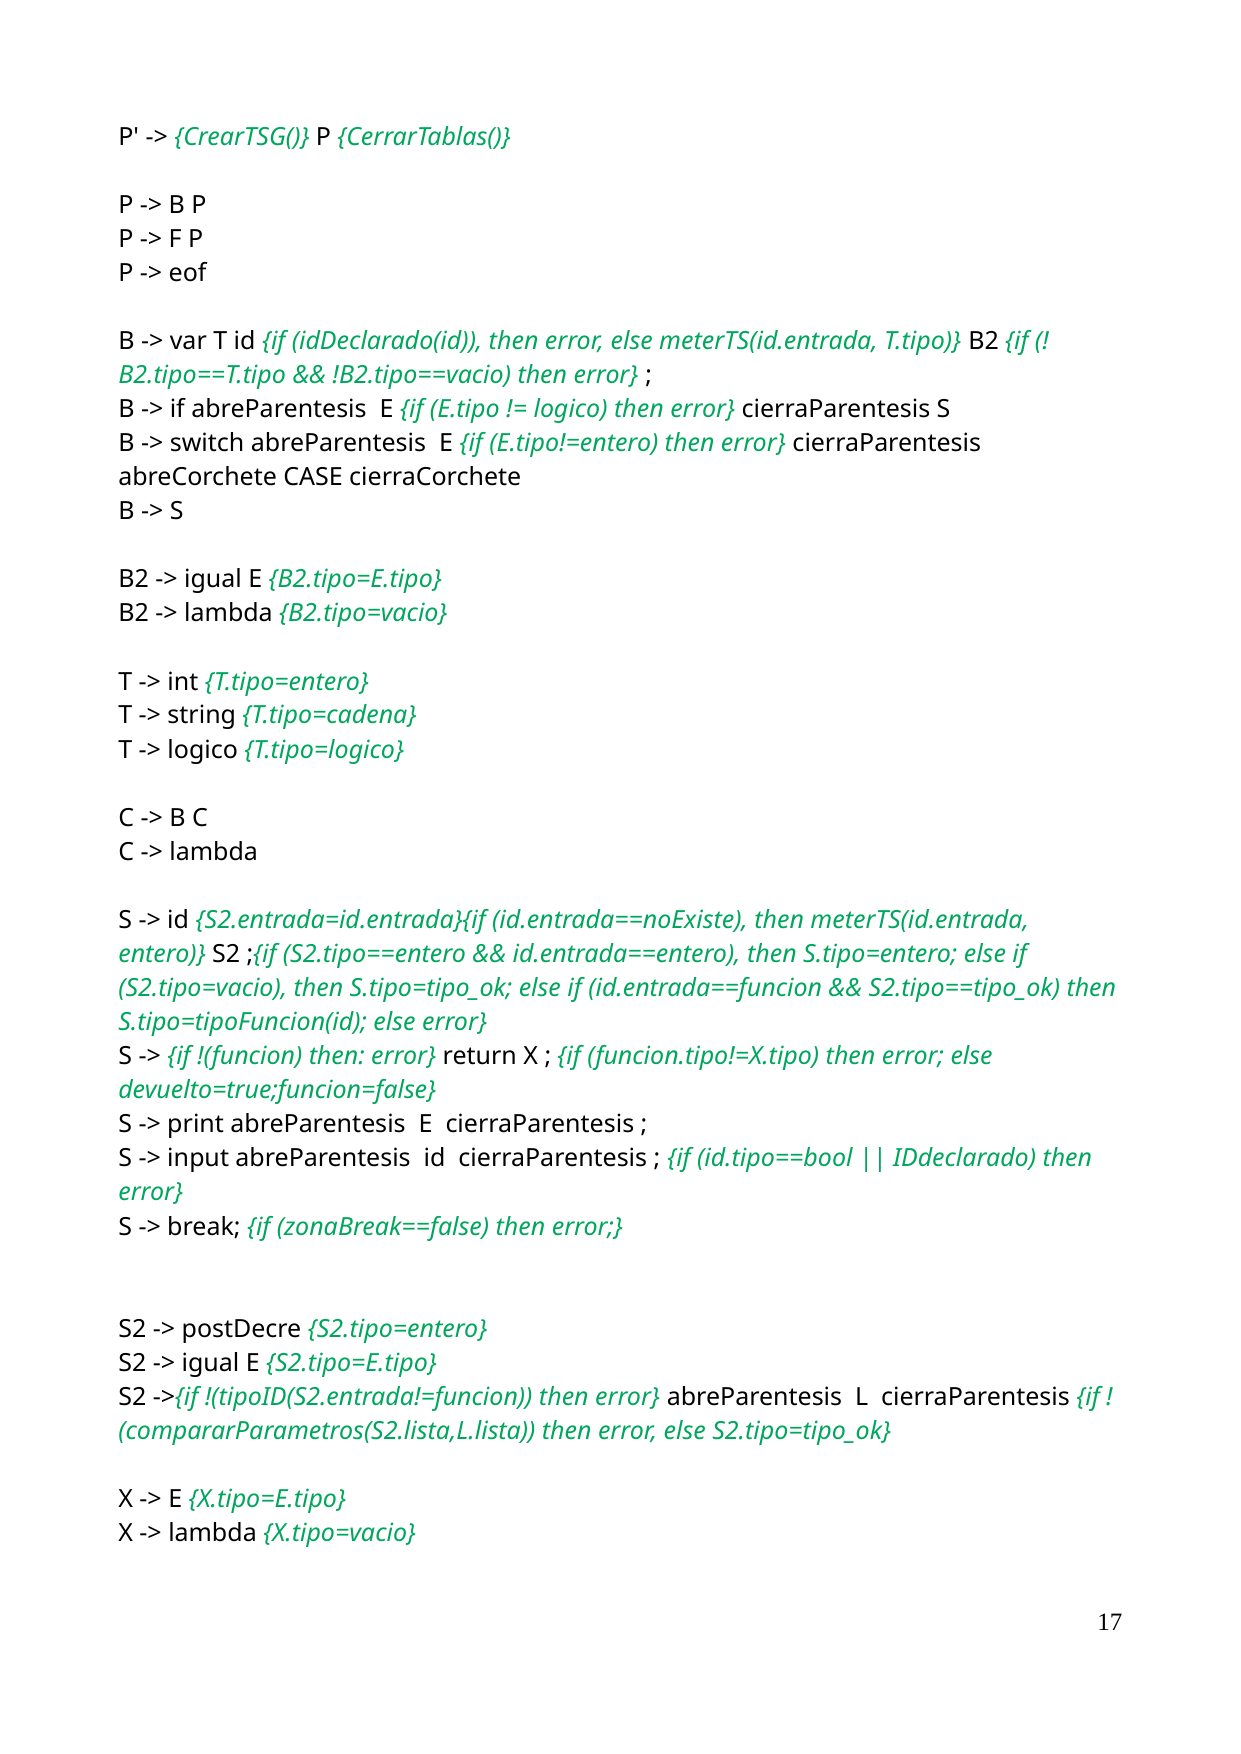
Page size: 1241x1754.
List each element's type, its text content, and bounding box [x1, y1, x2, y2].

text B2 -> igual E {B2.tipo=E.tipo} [118, 561, 1122, 595]
text C -> B C [118, 799, 1122, 833]
text S -> {if !(funcion) then: error} return X ; {if (funcion.tipo!=X.tipo) then error; else devuelto=true;funcion=false} [118, 1038, 1122, 1106]
text P' -> {CrearTSG()} P {CerrarTablas()} [118, 118, 1122, 152]
text B -> S [118, 493, 1122, 527]
text C -> lambda [118, 833, 1122, 867]
text P -> eof [118, 254, 1122, 288]
text S2 -> igual E {S2.tipo=E.tipo} [118, 1344, 1122, 1378]
text S -> id {S2.entrada=id.entrada}{if (id.entrada==noExiste), then meterTS(id.entrada, entero)} S2 ;{if (S2.tipo==entero && id.entrada==entero), then S.tipo=entero; else if (S2.tipo=vacio), then S.tipo=tipo_ok; else if (id.entrada==funcion && S2.tipo==tipo_ok) then S.tipo=tipoFuncion(id); else error} [118, 902, 1122, 1038]
text S2 ->{if !(tipoID(S2.entrada!=funcion)) then error} abreParentesis L cierraParentesis {if !(compararParametros(S2.lista,L.lista)) then error, else S2.tipo=tipo_ok} [118, 1378, 1122, 1447]
text S -> break; {if (zonaBreak==false) then error;} [118, 1208, 1122, 1242]
text X -> E {X.tipo=E.tipo} [118, 1481, 1122, 1515]
text B -> if abreParentesis E {if (E.tipo != logico) then error} cierraParentesis S [118, 391, 1122, 425]
text B -> switch abreParentesis E {if (E.tipo!=entero) then error} cierraParentesis abreCorchete CASE cierraCorchete [118, 425, 1122, 493]
text S -> input abreParentesis id cierraParentesis ; {if (id.tipo==bool || IDdeclarado) then error} [118, 1140, 1122, 1208]
text P -> B P [118, 186, 1122, 220]
text T -> string {T.tipo=cadena} [118, 697, 1122, 731]
text S -> print abreParentesis E cierraParentesis ; [118, 1106, 1122, 1140]
text B2 -> lambda {B2.tipo=vacio} [118, 595, 1122, 629]
text T -> int {T.tipo=entero} [118, 663, 1122, 697]
text B -> var T id {if (idDeclarado(id)), then error, else meterTS(id.entrada, T.tipo)} B2 {if (!B2.tipo==T.tipo && !B2.tipo==vacio) then error} ; [118, 322, 1122, 391]
text X -> lambda {X.tipo=vacio} [118, 1515, 1122, 1549]
text S2 -> postDecre {S2.tipo=entero} [118, 1310, 1122, 1344]
text T -> logico {T.tipo=logico} [118, 731, 1122, 765]
text P -> F P [118, 220, 1122, 254]
